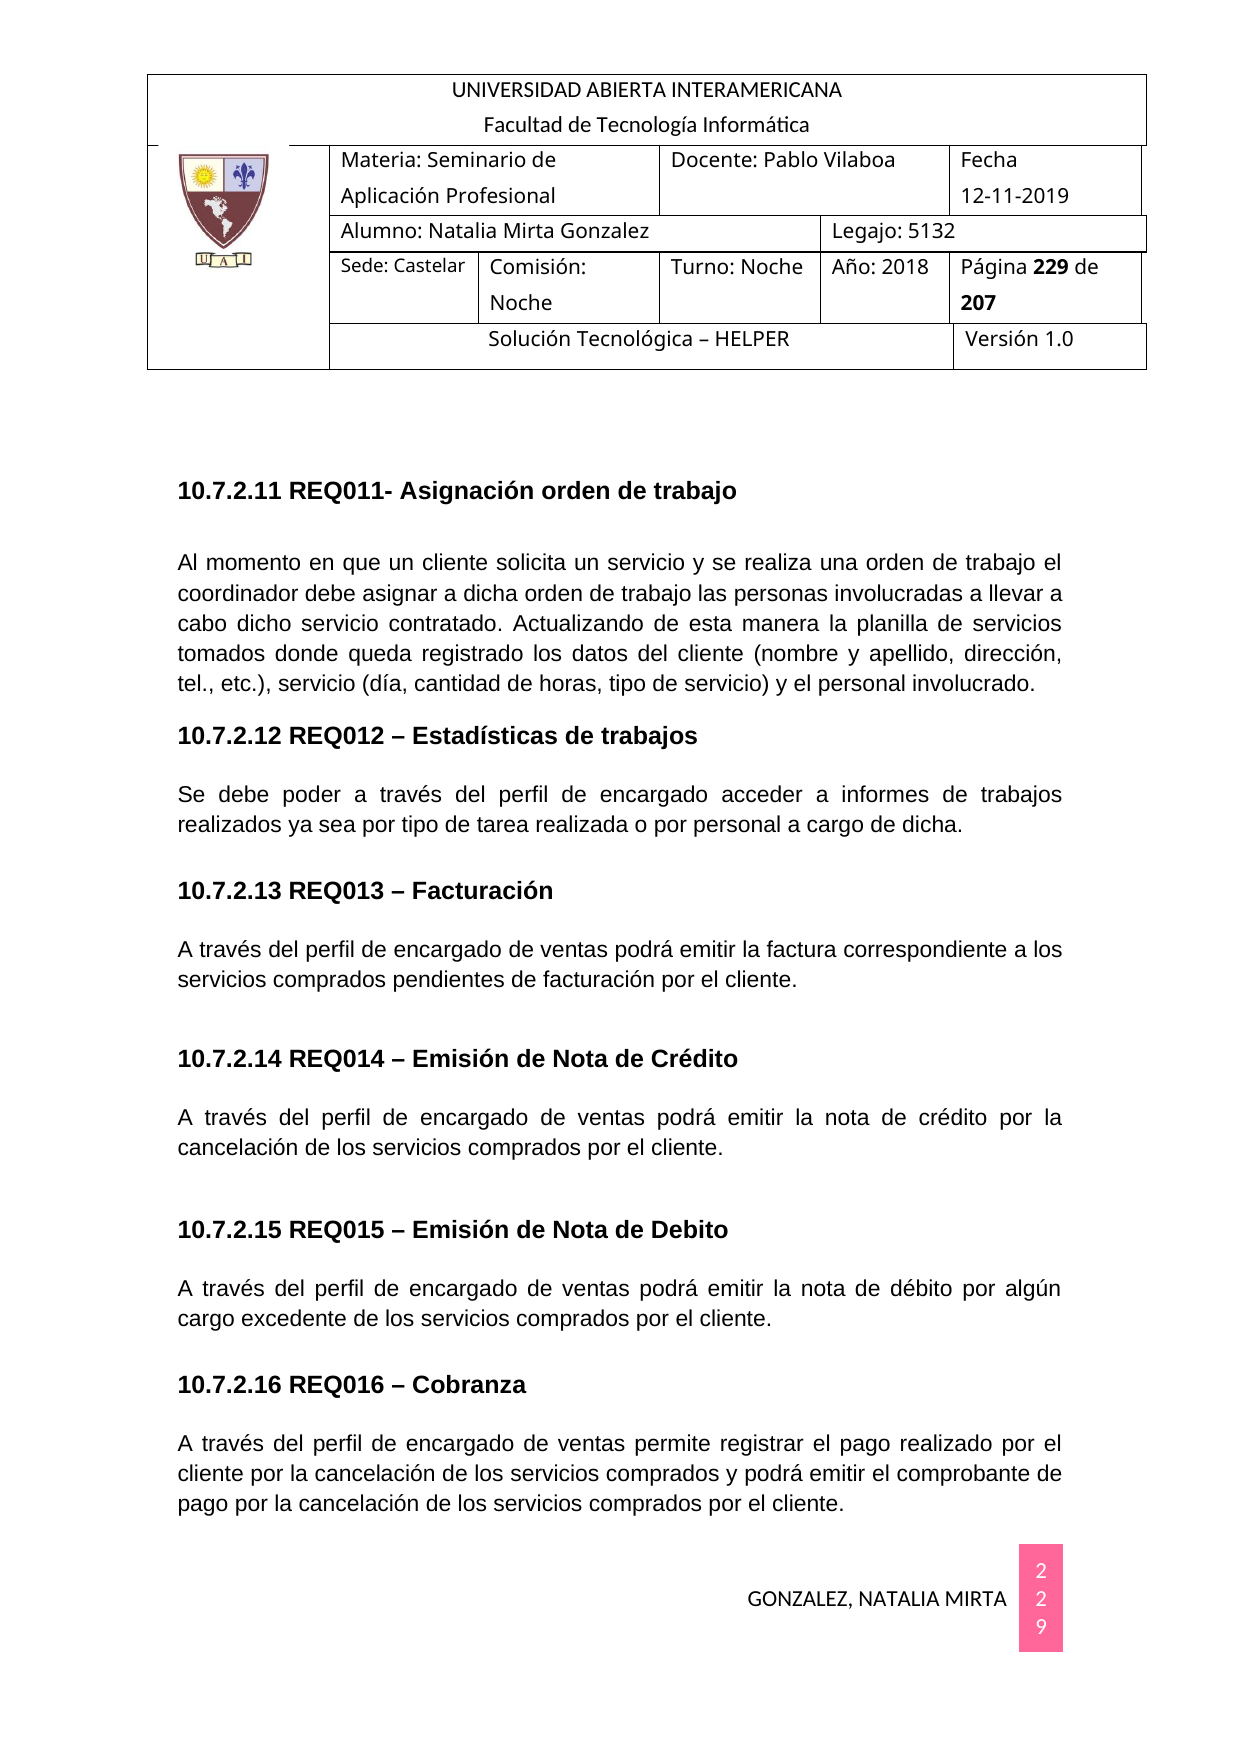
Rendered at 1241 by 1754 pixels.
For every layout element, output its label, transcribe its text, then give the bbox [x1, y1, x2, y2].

subtitle 10.7.2.16 REQ016 – Cobranza [177, 1370, 1063, 1399]
text A través del perfil de encargado de ventas permite registrar el pago realizado por el cliente por la cancelación de los servicios comprados y podrá emitir el comprobante de pago por la cancelación de los servicios comprados por el cliente. [177, 1430, 1063, 1517]
subtitle 10.7.2.12 REQ012 – Estadísticas de trabajos [177, 721, 1063, 750]
text Se debe poder a través del perfil de encargado acceder a informes de trabajos realizados ya sea por tipo de tarea realizada o por personal a cargo de dicha. [177, 781, 1063, 838]
subtitle 10.7.2.13 REQ013 – Facturación [177, 876, 1063, 905]
subtitle 10.7.2.15 REQ015 – Emisión de Nota de Debito [177, 1215, 1063, 1244]
subtitle 10.7.2.11 REQ011- Asignación orden de trabajo [177, 476, 1063, 505]
text A través del perfil de encargado de ventas podrá emitir la nota de crédito por la cancelación de los servicios comprados por el cliente. [177, 1104, 1063, 1160]
text A través del perfil de encargado de ventas podrá emitir la factura correspondiente a los servicios comprados pendientes de facturación por el cliente. [177, 936, 1063, 993]
text A través del perfil de encargado de ventas podrá emitir la nota de débito por algún cargo excedente de los servicios comprados por el cliente. [177, 1275, 1063, 1332]
text Al momento en que un cliente solicita un servicio y se realiza una orden de trabajo el coordinador debe asignar a dicha orden de trabajo las personas involucradas a llevar a cabo dicho servicio contratado. Actualizando de esta manera la planilla de servicios tomados donde queda registrado los datos del cliente (nombre y apellido, dirección, tel., etc.), servicio (día, cantidad de horas, tipo de servicio) y el personal involucrado. [177, 549, 1063, 697]
subtitle 10.7.2.14 REQ014 – Emisión de Nota de Crédito [177, 1044, 1063, 1072]
